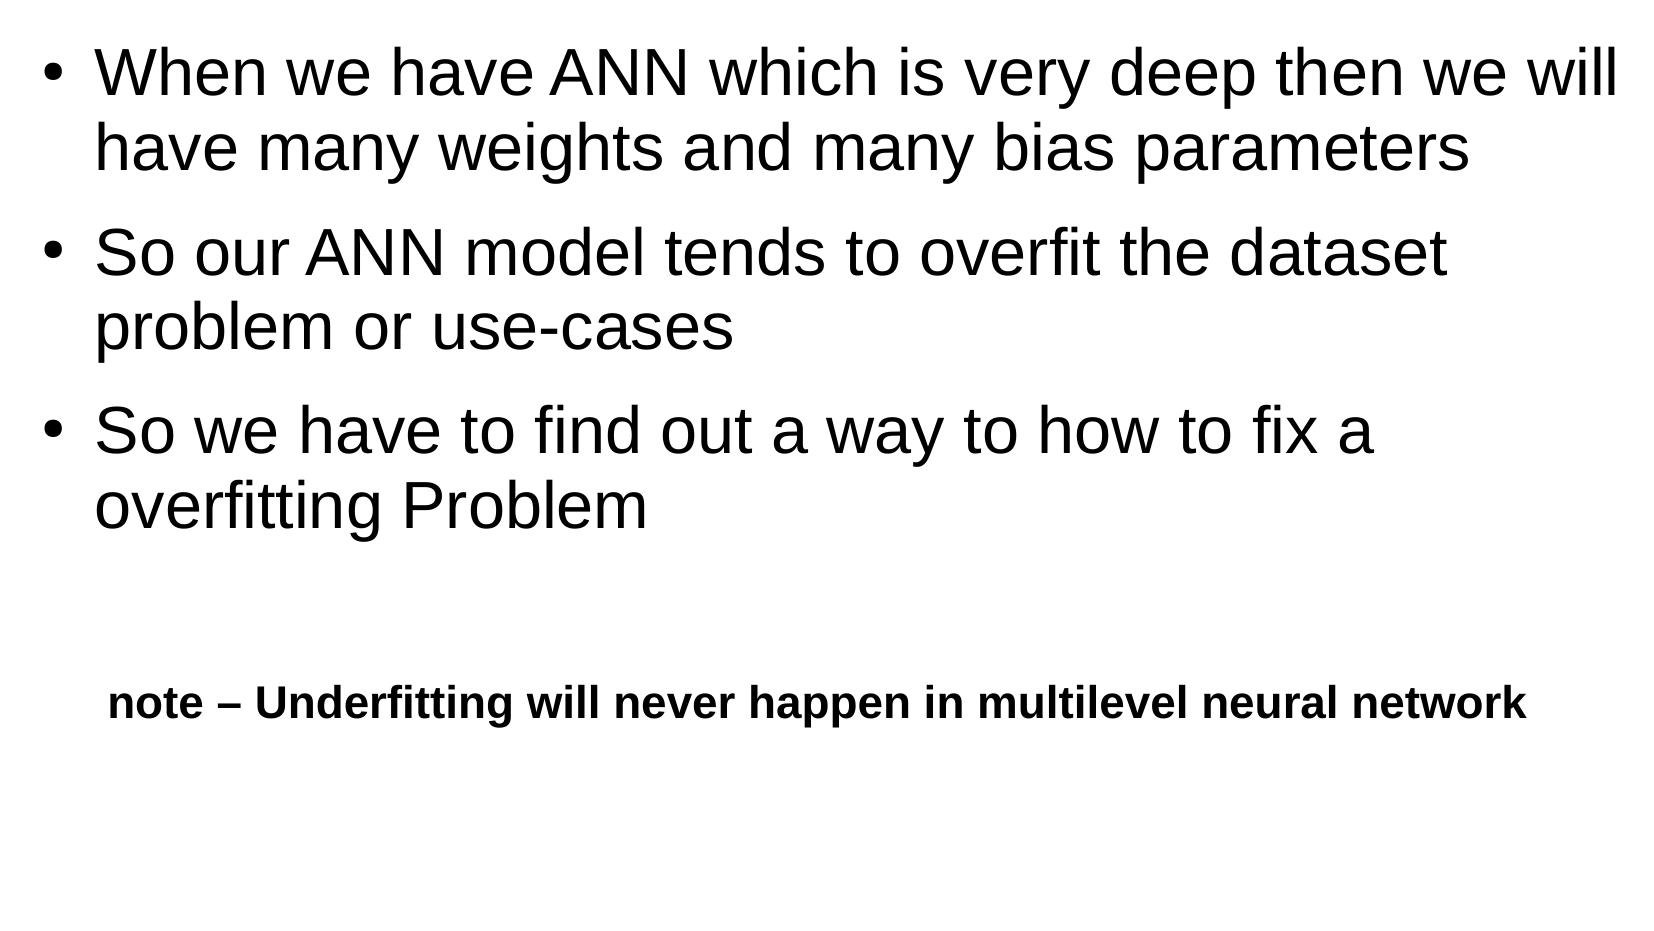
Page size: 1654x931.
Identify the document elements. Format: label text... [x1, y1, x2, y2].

list When we have ANN which is very deep then we will have many weights and many bias parameters So our ANN model tends to overfit the dataset problem or use-cases So we have to find out a way to how to fix a overfitting Problem note – Underfitting will never happen in multilevel neural network [23, 35, 1642, 898]
